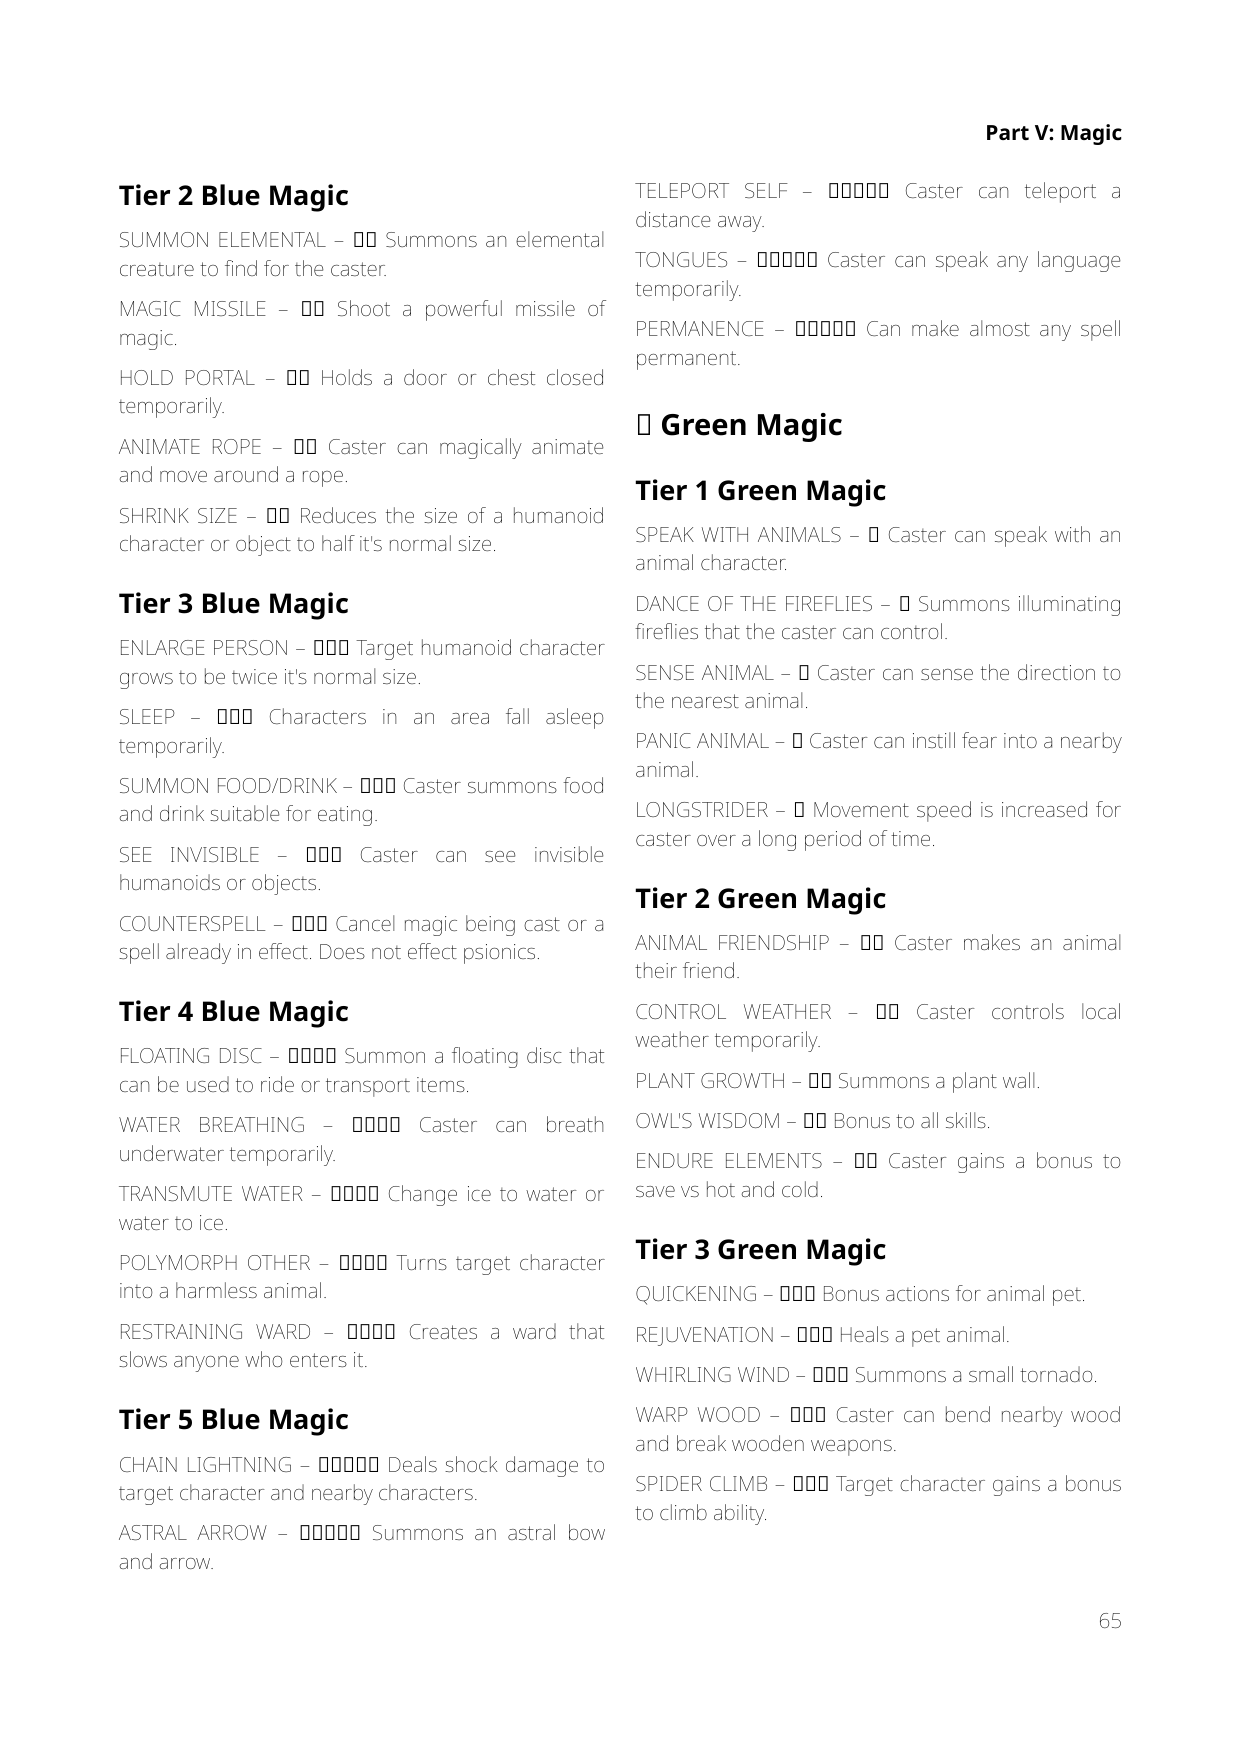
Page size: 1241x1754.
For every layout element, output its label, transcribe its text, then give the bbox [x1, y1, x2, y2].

text SPIDER CLIMB –  Target character gains a bonus to climb ability. [635, 1469, 1122, 1526]
text SENSE ANIMAL –  Caster can sense the direction to the nearest animal. [635, 658, 1122, 714]
subtitle  Green Magic [635, 404, 1122, 443]
text CONTROL WEATHER –  Caster controls local weather temporarily. [635, 997, 1122, 1054]
text SPEAK WITH ANIMALS –  Caster can speak with an animal character. [635, 520, 1122, 577]
text SUMMON ELEMENTAL –  Summons an elemental creature to find for the caster. [118, 225, 605, 282]
text ENLARGE PERSON –  Target humanoid character grows to be twice it's normal size. [118, 633, 605, 690]
text WARP WOOD –  Caster can bend nearby wood and break wooden weapons. [635, 1401, 1122, 1457]
text Tier 3 Green Magic [635, 1230, 1122, 1267]
text TONGUES –  Caster can speak any language temporarily. [635, 245, 1122, 302]
text LONGSTRIDER –  Movement speed is increased for caster over a long period of time. [635, 795, 1122, 852]
text Tier 1 Green Magic [635, 471, 1122, 508]
text ANIMAL FRIENDSHIP –  Caster makes an animal their friend. [635, 928, 1122, 985]
text MAGIC MISSILE –  Shoot a powerful missile of magic. [118, 294, 605, 351]
text FLOATING DISC –  Summon a floating disc that can be used to ride or transport items. [118, 1042, 605, 1098]
text Tier 3 Blue Magic [118, 584, 605, 621]
text Tier 2 Green Magic [635, 879, 1122, 916]
text RESTRAINING WARD –  Creates a ward that slows anyone who enters it. [118, 1317, 605, 1374]
text OWL'S WISDOM –  Bonus to all skills. [635, 1106, 1122, 1134]
text TRANSMUTE WATER –  Change ice to water or water to ice. [118, 1179, 605, 1236]
text HOLD PORTAL –  Holds a door or chest closed temporarily. [118, 363, 605, 420]
text CHAIN LIGHTNING –  Deals shock damage to target character and nearby characters. [118, 1450, 605, 1507]
text WHIRLING WIND –  Summons a small tornado. [635, 1360, 1122, 1388]
text SHRINK SIZE –  Reduces the size of a humanoid character or object to half it's normal size. [118, 501, 605, 558]
text WATER BREATHING –  Caster can breath underwater temporarily. [118, 1110, 605, 1167]
text SUMMON FOOD/DRINK –  Caster summons food and drink suitable for eating. [118, 771, 605, 828]
text DANCE OF THE FIREFLIES –  Summons illuminating fireflies that the caster can control. [635, 589, 1122, 646]
text Tier 5 Blue Magic [118, 1401, 605, 1438]
text PERMANENCE –  Can make almost any spell permanent. [635, 314, 1122, 371]
text SLEEP –  Characters in an area fall asleep temporarily. [118, 702, 605, 759]
text POLYMORPH OTHER –  Turns target character into a harmless animal. [118, 1248, 605, 1305]
text Tier 2 Blue Magic [118, 176, 605, 213]
text SEE INVISIBLE –  Caster can see invisible humanoids or objects. [118, 840, 605, 897]
text COUNTERSPELL –  Cancel magic being cast or a spell already in effect. Does not effect psionics. [118, 909, 605, 966]
text PLANT GROWTH –  Summons a plant wall. [635, 1066, 1122, 1094]
text PANIC ANIMAL –  Caster can instill fear into a nearby animal. [635, 726, 1122, 783]
text ASTRAL ARROW –  Summons an astral bow and arrow. [118, 1518, 605, 1575]
text REJUVENATION –  Heals a pet animal. [635, 1320, 1122, 1348]
text TELEPORT SELF –  Caster can teleport a distance away. [635, 176, 1122, 233]
text ANIMATE ROPE –  Caster can magically animate and move around a rope. [118, 432, 605, 489]
text QUICKENING –  Bonus actions for animal pet. [635, 1279, 1122, 1308]
text Tier 4 Blue Magic [118, 993, 605, 1029]
text ENDURE ELEMENTS –  Caster gains a bonus to save vs hot and cold. [635, 1147, 1122, 1203]
